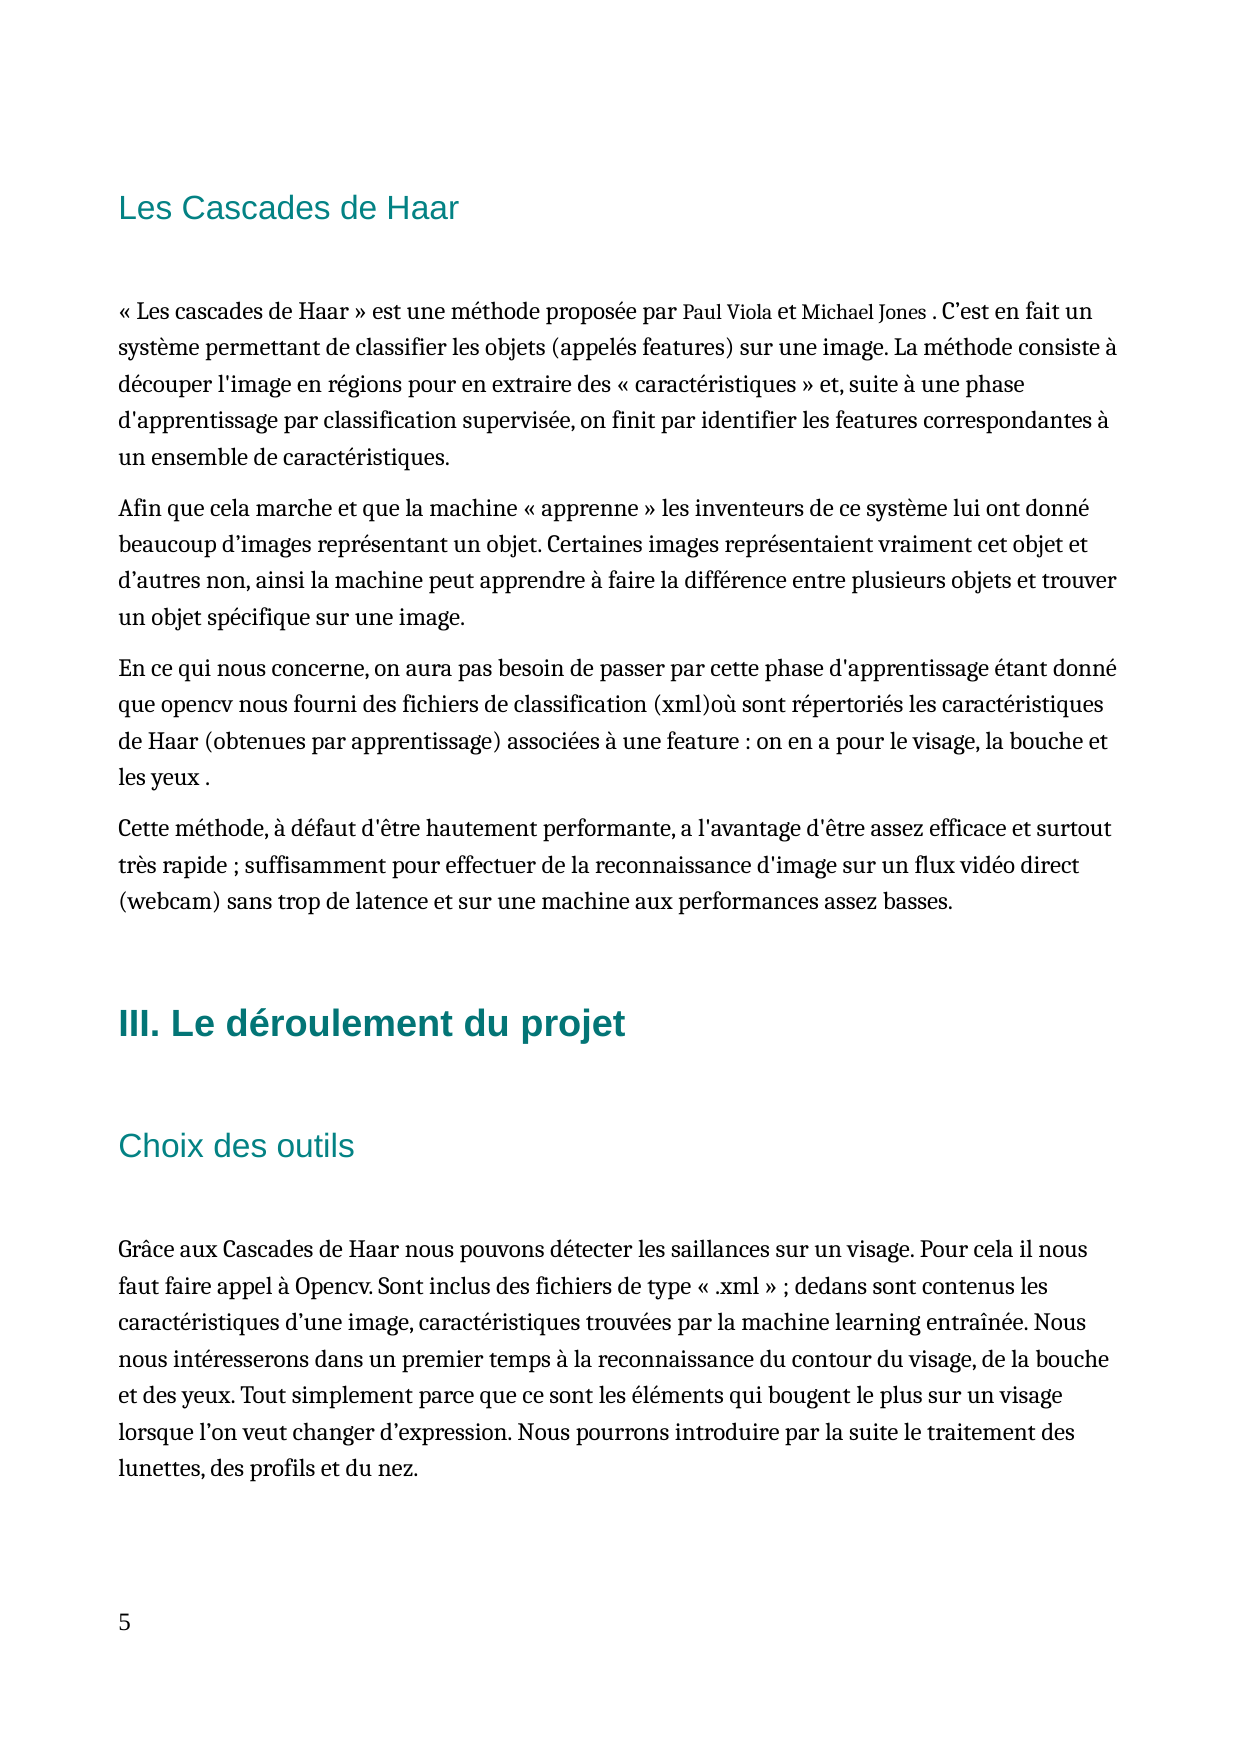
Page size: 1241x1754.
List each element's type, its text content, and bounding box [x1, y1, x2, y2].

subtitle Choix des outils [118, 1128, 1122, 1165]
text Cette méthode, à défaut d'être hautement performante, a l'avantage d'être assez efficace et surtout très rapide ; suffisamment pour effectuer de la reconnaissance d'image sur un flux vidéo direct (webcam) sans trop de latence et sur une machine aux performances assez basses. [118, 808, 1122, 917]
subtitle III. Le déroulement du projet [118, 1008, 1122, 1044]
text Grâce aux Cascades de Haar nous pouvons détecter les saillances sur un visage. Pour cela il nous faut faire appel à Opencv. Sont inclus des fichiers de type « .xml » ; dedans sont contenus les caractéristiques d’une image, caractéristiques trouvées par la machine learning entraînée. Nous nous intéresserons dans un premier temps à la reconnaissance du contour du visage, de la bouche et des yeux. Tout simplement parce que ce sont les éléments qui bougent le plus sur un visage lorsque l’on veut changer d’expression. Nous pourrons introduire par la suite le traitement des lunettes, des profils et du nez. [118, 1228, 1122, 1484]
text « Les cascades de Haar » est une méthode proposée par Paul Viola et Michael Jones . C’est en fait un système permettant de classifier les objets (appelés features) sur une image. La méthode consiste à découper l'image en régions pour en extraire des « caractéristiques » et, suite à une phase d'apprentissage par classification supervisée, on finit par identifier les features correspondantes à un ensemble de caractéristiques. [118, 290, 1122, 472]
text En ce qui nous concerne, on aura pas besoin de passer par cette phase d'apprentissage étant donné que opencv nous fourni des fichiers de classification (xml)où sont répertoriés les caractéristiques de Haar (obtenues par apprentissage) associées à une feature : on en a pour le visage, la bouche et les yeux . [118, 647, 1122, 793]
subtitle Les Cascades de Haar [118, 190, 1122, 226]
text Afin que cela marche et que la machine « apprenne » les inventeurs de ce système lui ont donné beaucoup d’images représentant un objet. Certaines images représentaient vraiment cet objet et d’autres non, ainsi la machine peut apprendre à faire la différence entre plusieurs objets et trouver un objet spécifique sur une image. [118, 487, 1122, 633]
